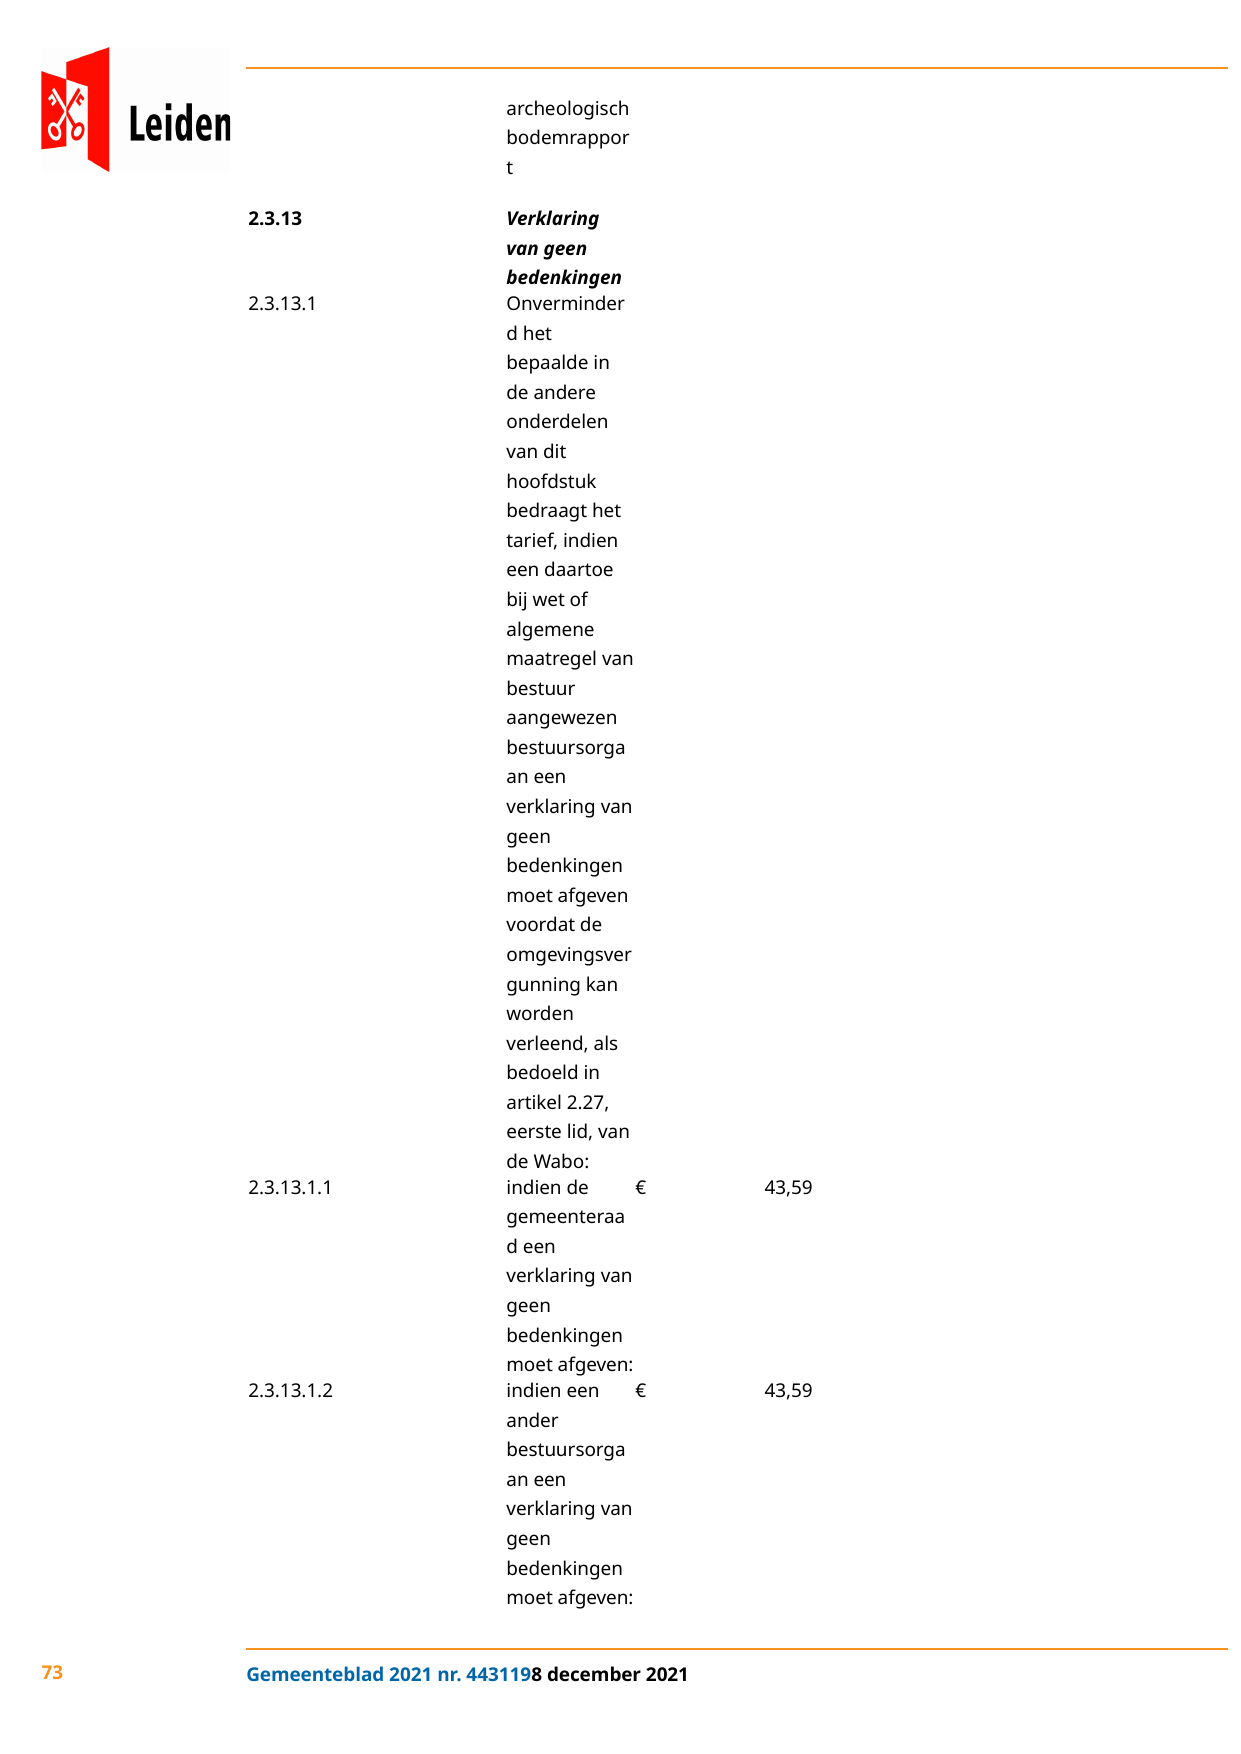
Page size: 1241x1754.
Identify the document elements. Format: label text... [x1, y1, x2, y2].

table_cell [506, 180, 635, 205]
table_cell Onverminderd het bepaalde in de andere onderdelen van dit hoofdstuk bedraagt het tarief, indien een daartoe bij wet of algemene maatregel van bestuur aangewezen bestuursorgaan een verklaring van geen bedenkingen moet afgeven voordat de omgevingsvergunning kan worden verleend, als bedoeld in artikel 2.27, eerste lid, van de Wabo: [506, 290, 635, 1174]
table_cell [764, 290, 1022, 1174]
table_cell [764, 95, 1022, 180]
picture [41, 47, 231, 172]
table_cell [764, 180, 1022, 205]
table_cell [764, 205, 1022, 290]
table_cell € [635, 1174, 764, 1377]
table_cell 43,59 [764, 1377, 1022, 1610]
table_cell indien een ander bestuursorgaan een verklaring van geen bedenkingen moet afgeven: [506, 1377, 635, 1610]
table_cell € [635, 1377, 764, 1610]
table_cell archeologisch bodemrapport [506, 95, 635, 180]
table_cell [635, 290, 764, 1174]
table_cell 2.3.13 [248, 205, 506, 290]
table_cell [248, 95, 506, 180]
table_cell indien de gemeenteraad een verklaring van geen bedenkingen moet afgeven: [506, 1174, 635, 1377]
table_cell 2.3.13.1.1 [248, 1174, 506, 1377]
table_cell [635, 205, 764, 290]
table_cell Verklaring van geen bedenkingen [506, 205, 635, 290]
table_cell [248, 180, 506, 205]
table_cell 2.3.13.1 [248, 290, 506, 1174]
table_cell 2.3.13.1.2 [248, 1377, 506, 1610]
table_cell [635, 95, 764, 180]
table_cell 43,59 [764, 1174, 1022, 1377]
table_cell [635, 180, 764, 205]
